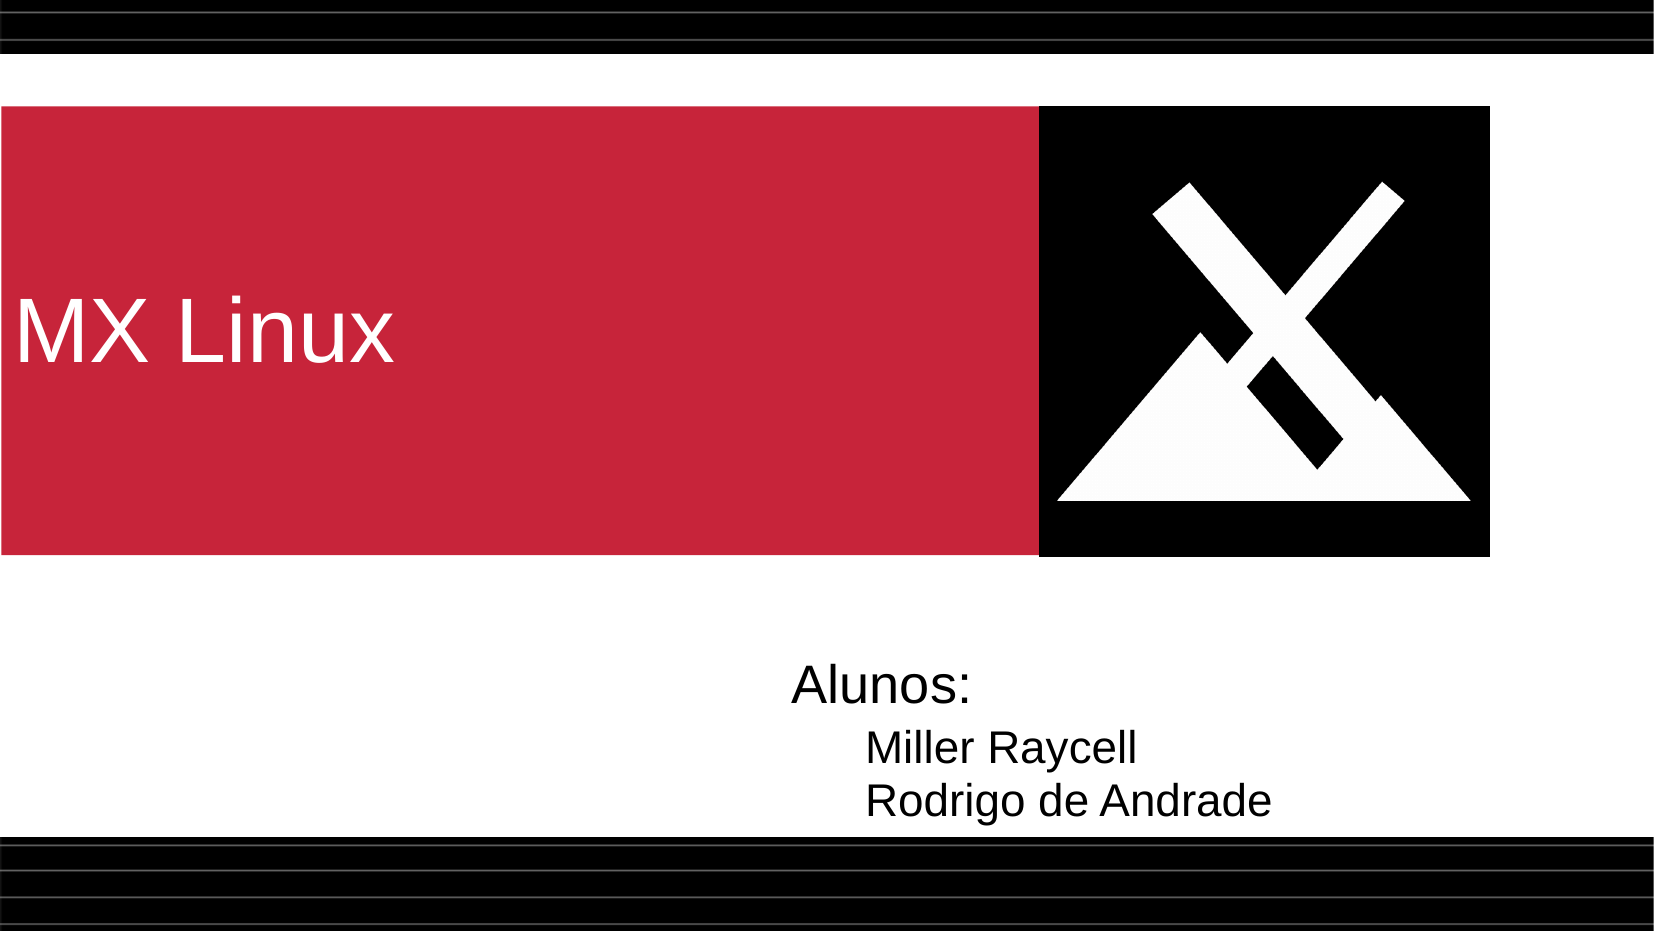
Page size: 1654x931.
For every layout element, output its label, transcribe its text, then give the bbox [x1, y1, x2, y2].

picture [0, 837, 1654, 931]
picture [0, 0, 1654, 54]
subtitle Alunos: Miller Raycell Rodrigo de Andrade [791, 654, 1489, 827]
title MX Linux [1, 106, 1039, 556]
picture [1039, 106, 1490, 557]
